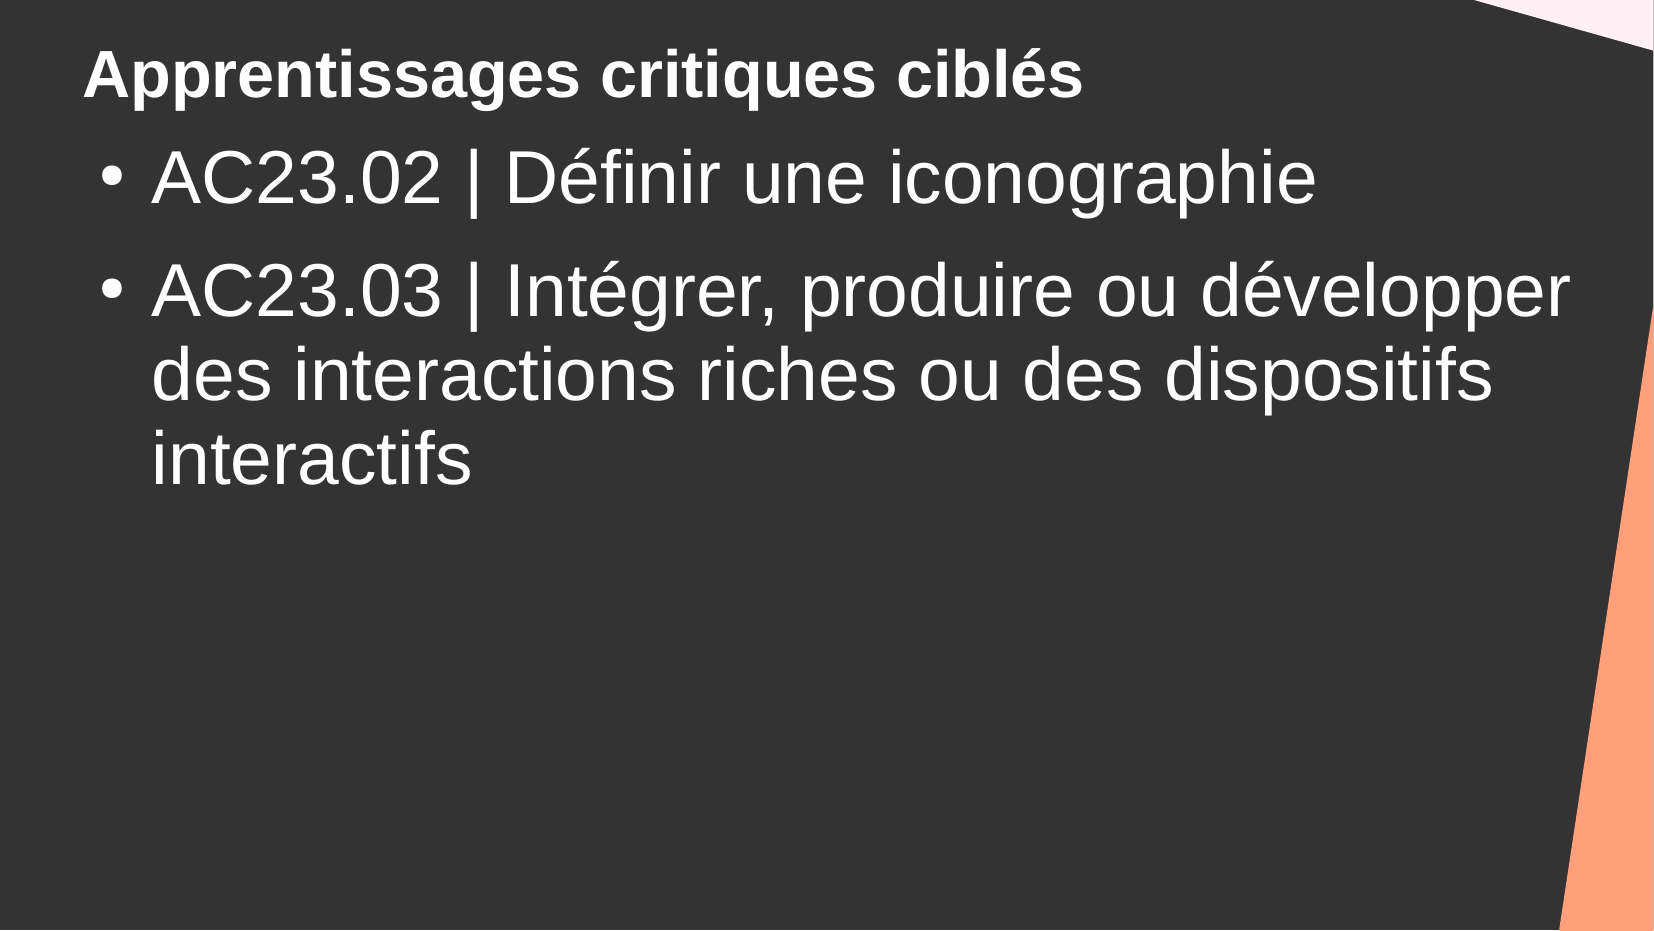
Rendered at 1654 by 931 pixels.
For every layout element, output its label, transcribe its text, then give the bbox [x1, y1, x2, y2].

list AC23.02 | Définir une iconographie AC23.03 | Intégrer, produire ou développer des interactions riches ou des dispositifs interactifs [80, 135, 1620, 721]
text_box [1474, 0, 1654, 51]
title Apprentissages critiques ciblés [82, 37, 1571, 122]
text_box [1559, 300, 1654, 931]
